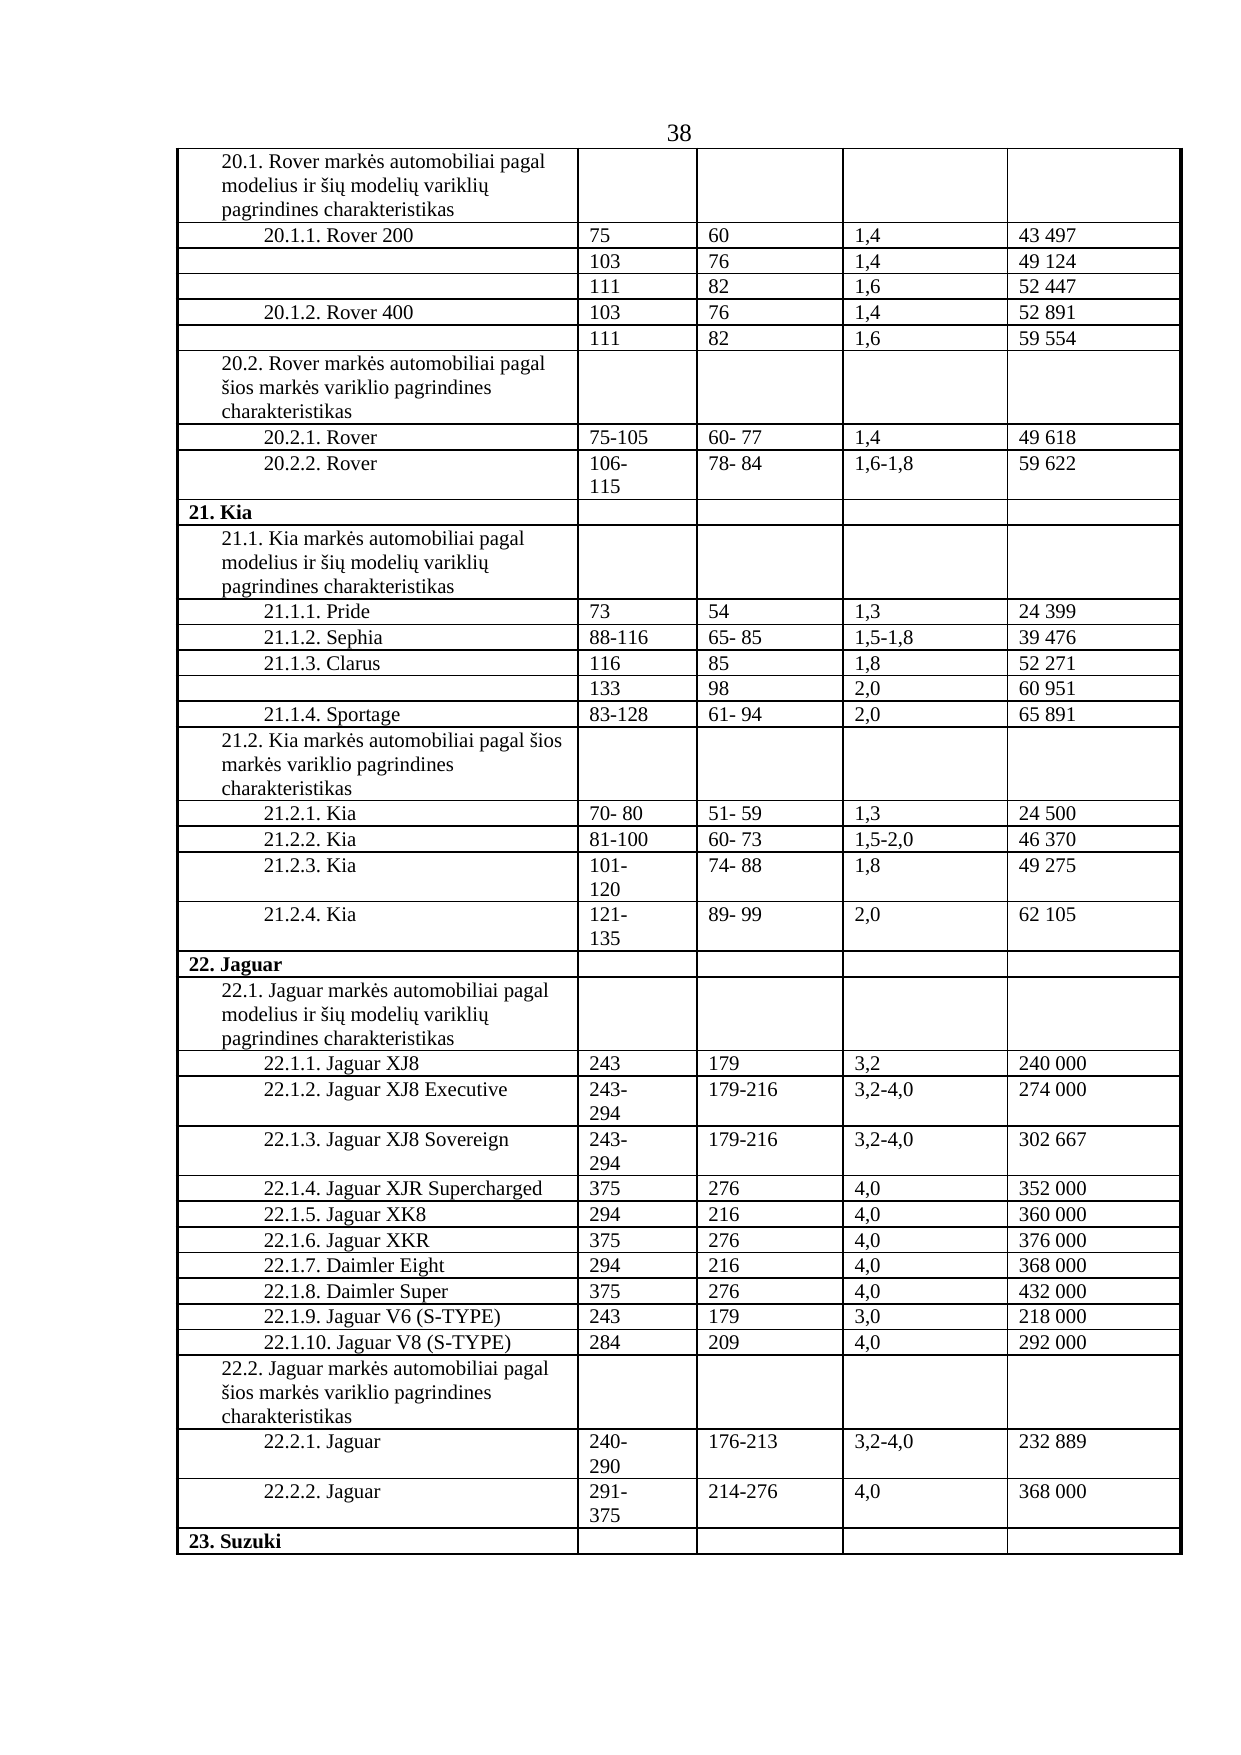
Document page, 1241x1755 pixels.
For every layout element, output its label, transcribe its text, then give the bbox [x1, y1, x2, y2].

table_cell 22.1.2. Jaguar XJ8 Executive [179, 1077, 577, 1125]
table_cell 20.1. Rover markės automobiliai pagal modelius ir šių modelių variklių pagrindines charakteristikas [179, 149, 577, 221]
table_cell 49 618 [1008, 425, 1179, 449]
table_cell 88-116 [579, 625, 696, 649]
table_cell [579, 351, 696, 423]
table_cell [698, 1529, 842, 1553]
table_cell 1,4 [844, 300, 1007, 324]
table_cell 22.2. Jaguar markės automobiliai pagal šios markės variklio pagrindines charakteristikas [179, 1356, 577, 1428]
table_cell 74- 88 [698, 853, 842, 901]
table_cell [698, 728, 842, 800]
table_cell 22.1.5. Jaguar XK8 [179, 1202, 577, 1226]
table_cell [579, 149, 696, 221]
table_cell 1,8 [844, 651, 1007, 675]
table_cell 22.1.10. Jaguar V8 (S-TYPE) [179, 1330, 577, 1354]
table_cell 49 275 [1008, 853, 1179, 901]
table_cell [1008, 351, 1179, 423]
table_cell 368 000 [1008, 1253, 1179, 1277]
table_cell 3,2-4,0 [844, 1430, 1007, 1478]
table_cell 20.1.2. Rover 400 [179, 300, 577, 324]
table_cell 75-105 [579, 425, 696, 449]
table_cell [844, 978, 1007, 1050]
table_cell 4,0 [844, 1176, 1007, 1200]
table_cell [1008, 149, 1179, 221]
table_cell 76 [698, 300, 842, 324]
table_cell 360 000 [1008, 1202, 1179, 1226]
table_cell 116 [579, 651, 696, 675]
table_cell [579, 500, 696, 524]
table_cell [844, 500, 1007, 524]
table_cell 60- 73 [698, 827, 842, 851]
table_cell 240-290 [579, 1430, 696, 1478]
table_cell [579, 526, 696, 598]
table_cell 21.2.4. Kia [179, 902, 577, 950]
table_cell 65 891 [1008, 702, 1179, 726]
table_cell 22. Jaguar [179, 952, 577, 976]
table_cell 52 447 [1008, 274, 1179, 298]
table_cell 432 000 [1008, 1279, 1179, 1303]
table_cell [698, 1356, 842, 1428]
table_cell 98 [698, 676, 842, 700]
table_cell [698, 526, 842, 598]
table_cell 21.1.2. Sephia [179, 625, 577, 649]
table_cell 81-100 [579, 827, 696, 851]
table_cell [1008, 978, 1179, 1050]
table_cell [844, 1529, 1007, 1553]
table_cell 21.1.4. Sportage [179, 702, 577, 726]
table_cell 179 [698, 1051, 842, 1075]
table_cell 82 [698, 274, 842, 298]
table_cell 22.2.1. Jaguar [179, 1430, 577, 1478]
table_cell 276 [698, 1228, 842, 1252]
table_cell 21. Kia [179, 500, 577, 524]
table_cell 59 554 [1008, 326, 1179, 349]
table_cell 2,0 [844, 902, 1007, 950]
table_cell 22.1.7. Daimler Eight [179, 1253, 577, 1277]
table_cell 1,4 [844, 425, 1007, 449]
table_cell 376 000 [1008, 1228, 1179, 1252]
table_cell 368 000 [1008, 1479, 1179, 1527]
table_cell 22.1. Jaguar markės automobiliai pagal modelius ir šių modelių variklių pagrindines charakteristikas [179, 978, 577, 1050]
table_cell 106-115 [579, 451, 696, 498]
table_cell 232 889 [1008, 1430, 1179, 1478]
table_cell 62 105 [1008, 902, 1179, 950]
table_cell [179, 326, 577, 349]
table_cell 21.2.2. Kia [179, 827, 577, 851]
table_cell [844, 952, 1007, 976]
table_cell 3,2-4,0 [844, 1127, 1007, 1175]
table_cell [844, 149, 1007, 221]
table_cell 4,0 [844, 1202, 1007, 1226]
table_cell 83-128 [579, 702, 696, 726]
table_cell 240 000 [1008, 1051, 1179, 1075]
table_cell 23. Suzuki [179, 1529, 577, 1553]
table_cell [698, 351, 842, 423]
table_cell 82 [698, 326, 842, 349]
table_cell [698, 149, 842, 221]
table_cell [179, 274, 577, 298]
table_cell 22.1.1. Jaguar XJ8 [179, 1051, 577, 1075]
table_cell 209 [698, 1330, 842, 1354]
table_cell 1,5-1,8 [844, 625, 1007, 649]
table_cell [1008, 952, 1179, 976]
table_cell 1,6-1,8 [844, 451, 1007, 498]
table_cell 4,0 [844, 1479, 1007, 1527]
table_cell 133 [579, 676, 696, 700]
table_cell 375 [579, 1176, 696, 1200]
table_cell 21.2. Kia markės automobiliai pagal šios markės variklio pagrindines charakteristikas [179, 728, 577, 800]
table_cell 1,6 [844, 326, 1007, 349]
table_cell 65- 85 [698, 625, 842, 649]
table_cell 59 622 [1008, 451, 1179, 498]
table_cell [844, 351, 1007, 423]
table_cell 243-294 [579, 1077, 696, 1125]
table_cell 70- 80 [579, 801, 696, 825]
table_cell 21.1. Kia markės automobiliai pagal modelius ir šių modelių variklių pagrindines charakteristikas [179, 526, 577, 598]
table_cell 243 [579, 1305, 696, 1328]
table_cell 218 000 [1008, 1305, 1179, 1328]
table_cell [698, 952, 842, 976]
table_cell 60 [698, 223, 842, 247]
table_cell 22.2.2. Jaguar [179, 1479, 577, 1527]
table_cell 1,4 [844, 249, 1007, 273]
table_cell 3,2-4,0 [844, 1077, 1007, 1125]
table_cell 1,3 [844, 801, 1007, 825]
table_cell [579, 978, 696, 1050]
table_cell 4,0 [844, 1253, 1007, 1277]
table_cell 284 [579, 1330, 696, 1354]
table_cell 103 [579, 300, 696, 324]
table_cell 214-276 [698, 1479, 842, 1527]
table_cell 3,0 [844, 1305, 1007, 1328]
table_cell 39 476 [1008, 625, 1179, 649]
table_cell 274 000 [1008, 1077, 1179, 1125]
table_cell 49 124 [1008, 249, 1179, 273]
table_cell 43 497 [1008, 223, 1179, 247]
table_cell 78- 84 [698, 451, 842, 498]
table_cell [579, 952, 696, 976]
table_cell 22.1.4. Jaguar XJR Supercharged [179, 1176, 577, 1200]
table_cell 73 [579, 600, 696, 623]
table_cell 21.1.3. Clarus [179, 651, 577, 675]
table_cell 24 399 [1008, 600, 1179, 623]
table_cell 243 [579, 1051, 696, 1075]
table_cell 294 [579, 1202, 696, 1226]
table_cell [179, 249, 577, 273]
table_cell 2,0 [844, 676, 1007, 700]
table_cell [1008, 526, 1179, 598]
table_cell 291-375 [579, 1479, 696, 1527]
table_cell 111 [579, 274, 696, 298]
table_cell 24 500 [1008, 801, 1179, 825]
table_cell 20.2.1. Rover [179, 425, 577, 449]
table_cell 111 [579, 326, 696, 349]
table_cell [579, 728, 696, 800]
table_cell 179-216 [698, 1127, 842, 1175]
table_cell [698, 978, 842, 1050]
table_cell [1008, 1529, 1179, 1553]
table_cell 1,3 [844, 600, 1007, 623]
table_cell 216 [698, 1202, 842, 1226]
table_cell 179 [698, 1305, 842, 1328]
table_cell 276 [698, 1279, 842, 1303]
table_cell 85 [698, 651, 842, 675]
table_cell 1,6 [844, 274, 1007, 298]
table_cell [1008, 728, 1179, 800]
table_cell 20.2.2. Rover [179, 451, 577, 498]
table_cell 3,2 [844, 1051, 1007, 1075]
table_cell 292 000 [1008, 1330, 1179, 1354]
table_cell 60 951 [1008, 676, 1179, 700]
table_cell 22.1.8. Daimler Super [179, 1279, 577, 1303]
table_cell 76 [698, 249, 842, 273]
table_cell 22.1.9. Jaguar V6 (S-TYPE) [179, 1305, 577, 1328]
table_cell 243-294 [579, 1127, 696, 1175]
table_cell [1008, 500, 1179, 524]
table_cell 4,0 [844, 1330, 1007, 1354]
table_cell 54 [698, 600, 842, 623]
table_cell 4,0 [844, 1279, 1007, 1303]
table_cell 276 [698, 1176, 842, 1200]
table_cell 294 [579, 1253, 696, 1277]
table_cell 51- 59 [698, 801, 842, 825]
table_cell 179-216 [698, 1077, 842, 1125]
table_cell [844, 526, 1007, 598]
table_cell [579, 1529, 696, 1553]
table_cell 176-213 [698, 1430, 842, 1478]
table_cell 2,0 [844, 702, 1007, 726]
table_cell [1008, 1356, 1179, 1428]
table_cell 302 667 [1008, 1127, 1179, 1175]
table_cell 4,0 [844, 1228, 1007, 1252]
table_cell 352 000 [1008, 1176, 1179, 1200]
table_cell 52 271 [1008, 651, 1179, 675]
table_cell 21.2.1. Kia [179, 801, 577, 825]
table_cell 1,4 [844, 223, 1007, 247]
table_cell 1,5-2,0 [844, 827, 1007, 851]
table_cell [844, 1356, 1007, 1428]
table_cell 46 370 [1008, 827, 1179, 851]
table_cell 20.1.1. Rover 200 [179, 223, 577, 247]
table_cell 103 [579, 249, 696, 273]
table_cell 21.2.3. Kia [179, 853, 577, 901]
table_cell [579, 1356, 696, 1428]
table_cell 60- 77 [698, 425, 842, 449]
table_cell 20.2. Rover markės automobiliai pagal šios markės variklio pagrindines charakteristikas [179, 351, 577, 423]
table_cell 1,8 [844, 853, 1007, 901]
table_cell 75 [579, 223, 696, 247]
table_cell 22.1.6. Jaguar XKR [179, 1228, 577, 1252]
table_cell 21.1.1. Pride [179, 600, 577, 623]
table_cell 375 [579, 1279, 696, 1303]
table_cell 52 891 [1008, 300, 1179, 324]
table_cell 89- 99 [698, 902, 842, 950]
table_cell 101-120 [579, 853, 696, 901]
table_cell [698, 500, 842, 524]
table_cell 375 [579, 1228, 696, 1252]
table_cell [844, 728, 1007, 800]
table_cell [179, 676, 577, 700]
table_cell 216 [698, 1253, 842, 1277]
table_cell 61- 94 [698, 702, 842, 726]
table_cell 22.1.3. Jaguar XJ8 Sovereign [179, 1127, 577, 1175]
table_cell 121-135 [579, 902, 696, 950]
